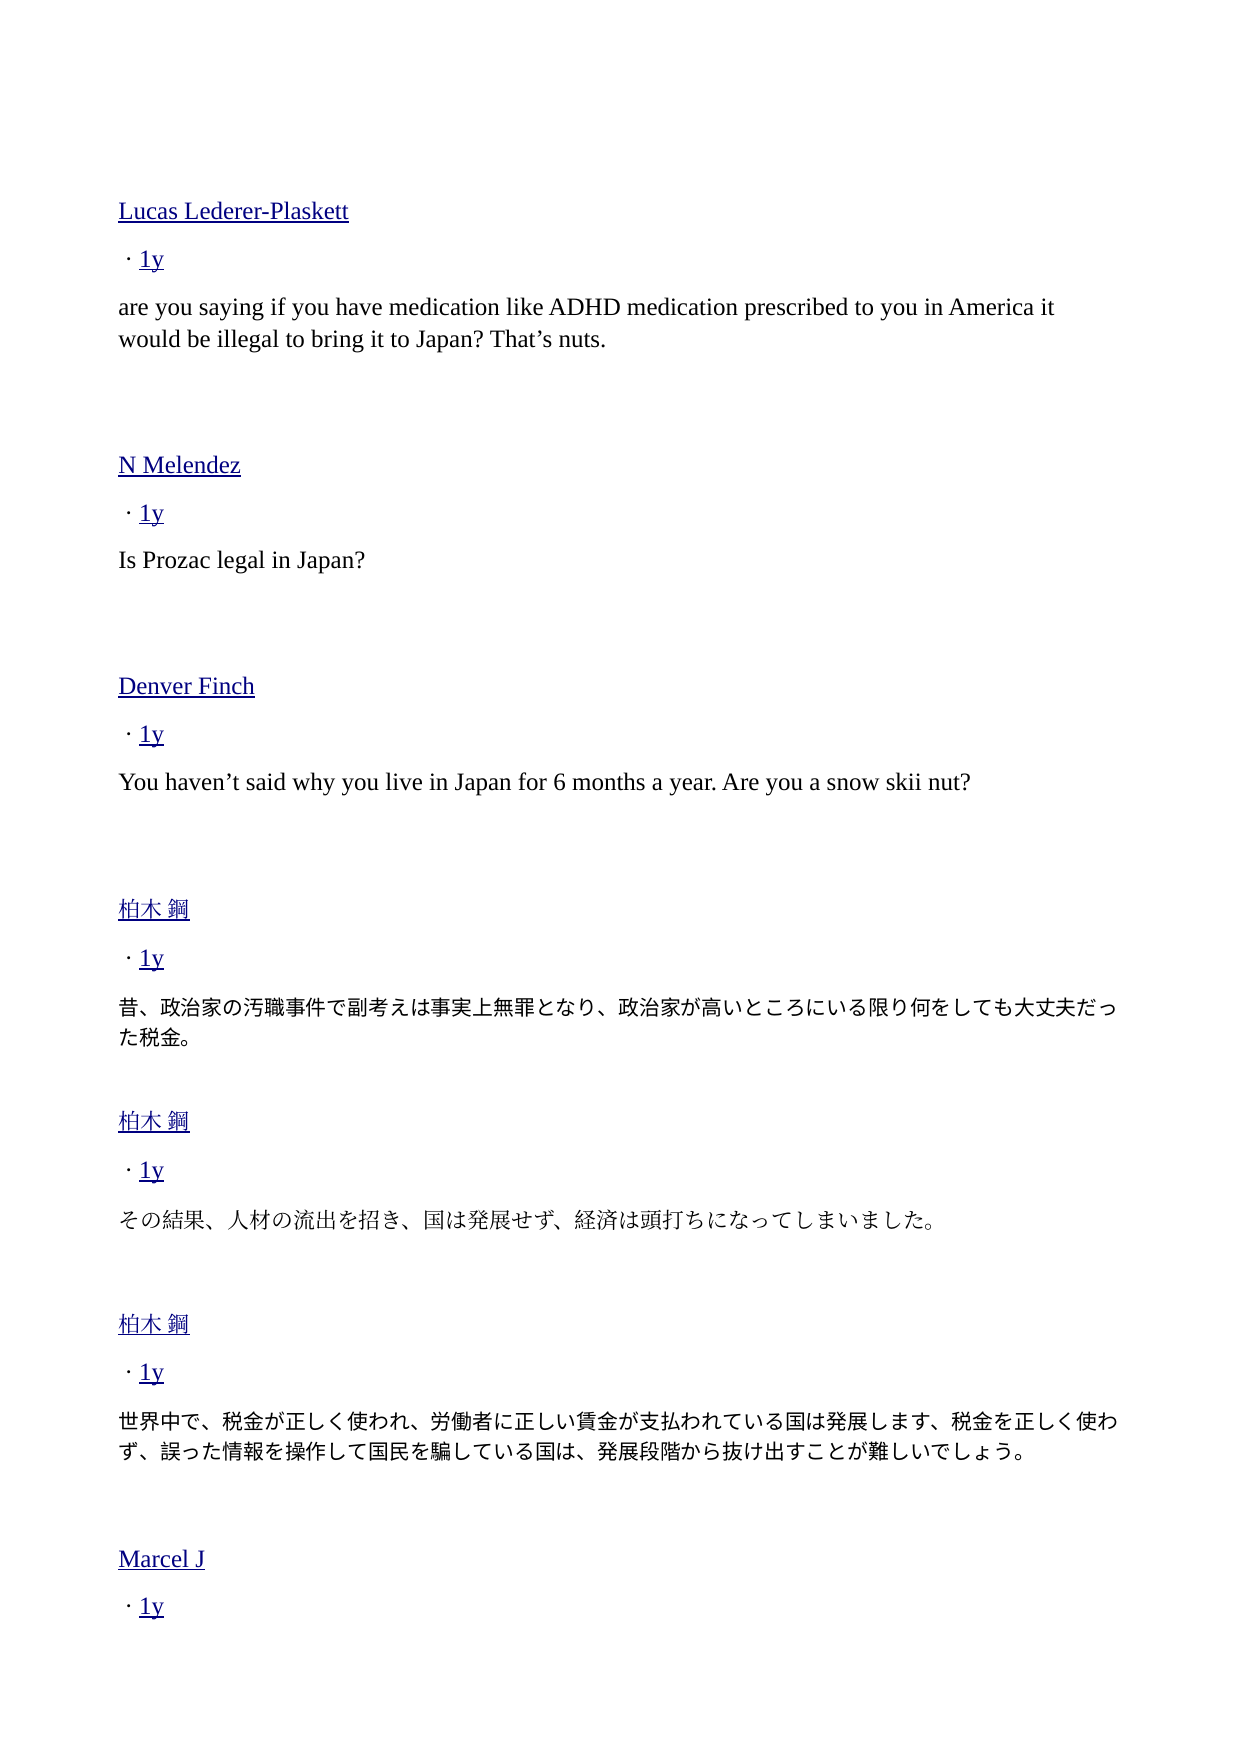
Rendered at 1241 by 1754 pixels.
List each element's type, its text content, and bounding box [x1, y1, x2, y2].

text · 1y [118, 1155, 1122, 1184]
text You haven’t said why you live in Japan for 6 months a year. Are you a snow skii nut? [118, 767, 1122, 795]
text 柏木 鋼 [118, 1307, 1122, 1338]
text N Melendez [118, 450, 1122, 479]
text 昔、政治家の汚職事件で副考えは事実上無罪となり、政治家が高いところにいる限り何をしても大丈夫だった税金。 [118, 991, 1122, 1051]
text 世界中で、税金が正しく使われ、労働者に正しい賃金が支払われている国は発展します、税金を正しく使わず、誤った情報を操作して国民を騙している国は、発展段階から抜け出すことが難しいでしょう。 [118, 1405, 1122, 1466]
text · 1y [118, 244, 1122, 273]
text · 1y [118, 498, 1122, 527]
text Marcel J [118, 1544, 1122, 1572]
text Is Prozac legal in Japan? [118, 546, 1122, 574]
text 柏木 鋼 [118, 892, 1122, 924]
text Denver Finch [118, 671, 1122, 700]
text · 1y [118, 1357, 1122, 1386]
text · 1y [118, 719, 1122, 748]
text Lucas Lederer-Plaskett [118, 196, 1122, 225]
text are you saying if you have medication like ADHD medication prescribed to you in America it would be illegal to bring it to Japan? That’s nuts. [118, 292, 1122, 353]
text · 1y [118, 943, 1122, 972]
text その結果、人材の流出を招き、国は発展せず、経済は頭打ちになってしまいました。 [118, 1203, 1122, 1234]
text 柏木 鋼 [118, 1104, 1122, 1136]
text · 1y [118, 1591, 1122, 1620]
